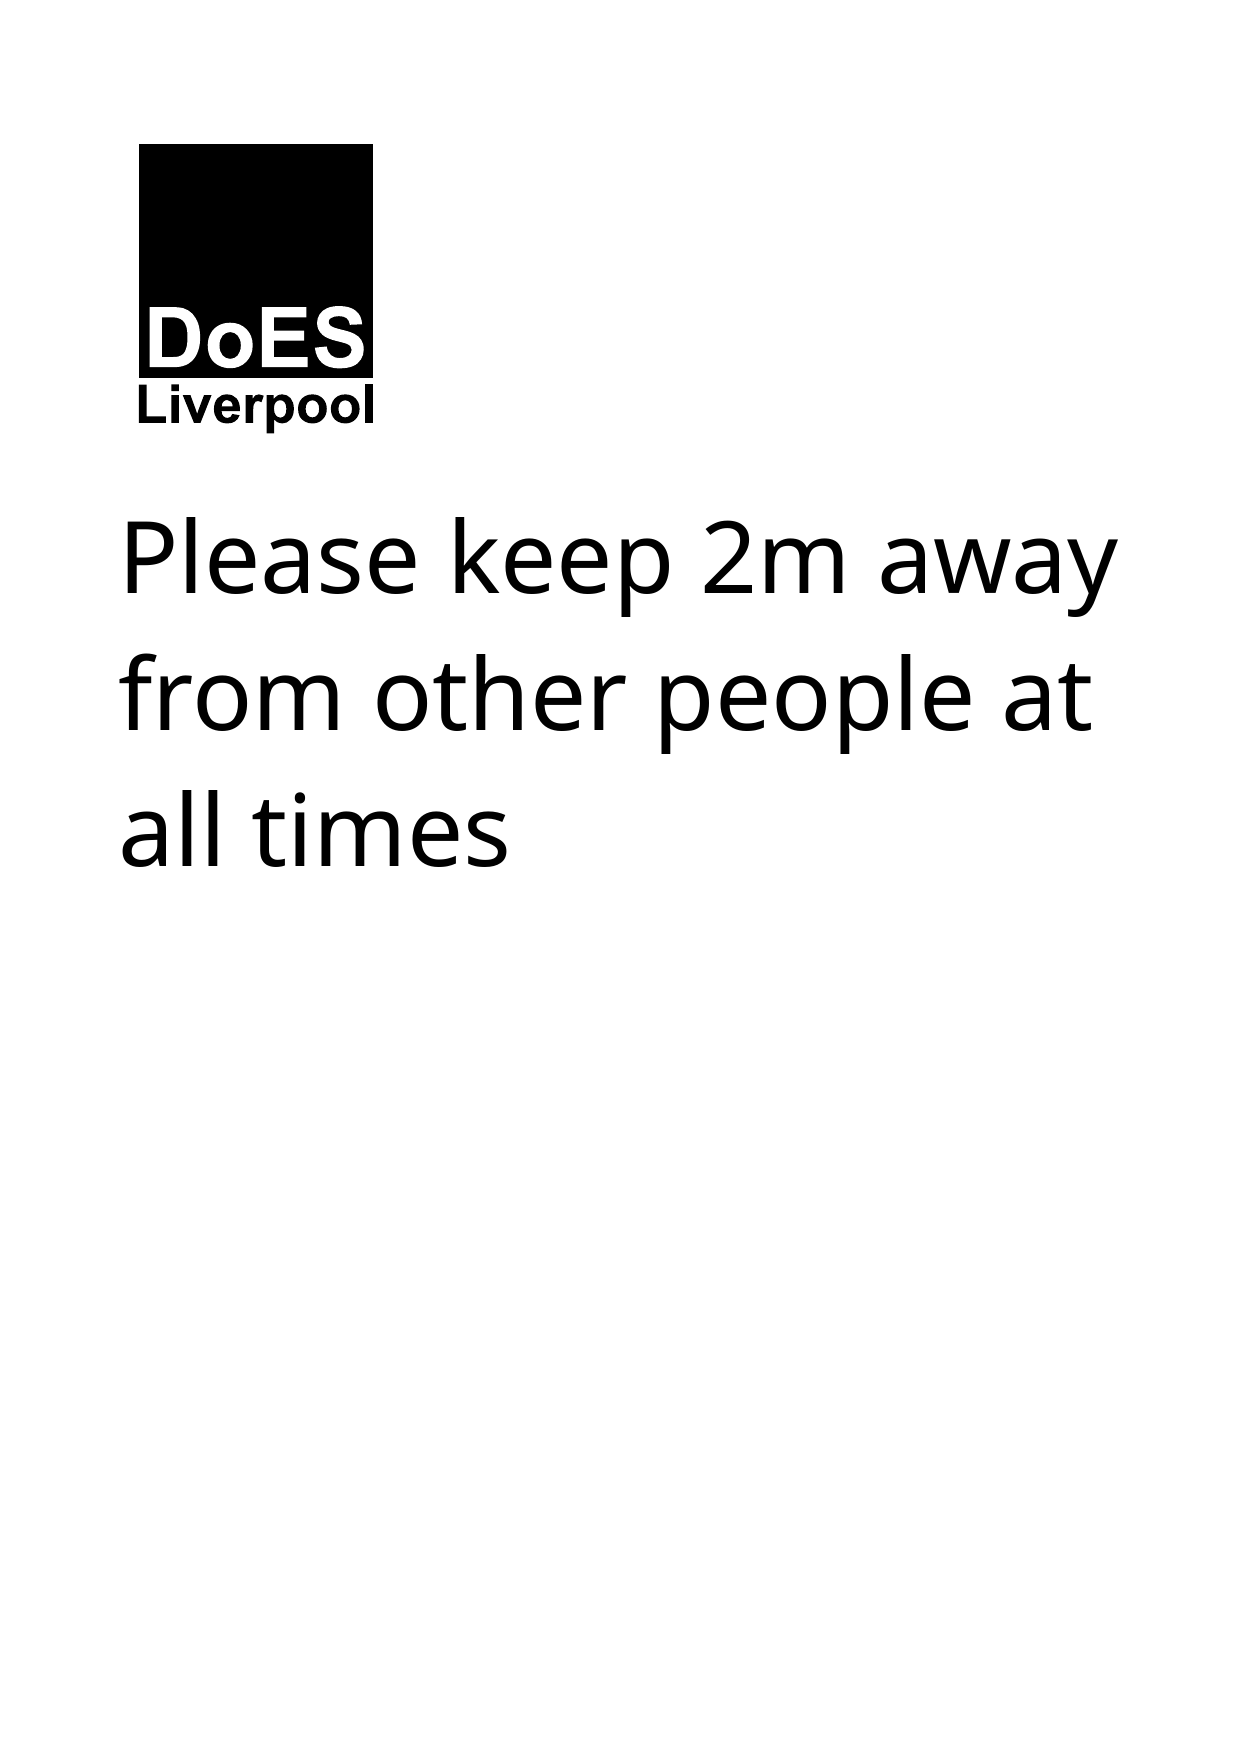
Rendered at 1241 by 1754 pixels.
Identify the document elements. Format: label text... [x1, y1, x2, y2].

text Please keep 2m away from other people at all times [118, 487, 1122, 896]
